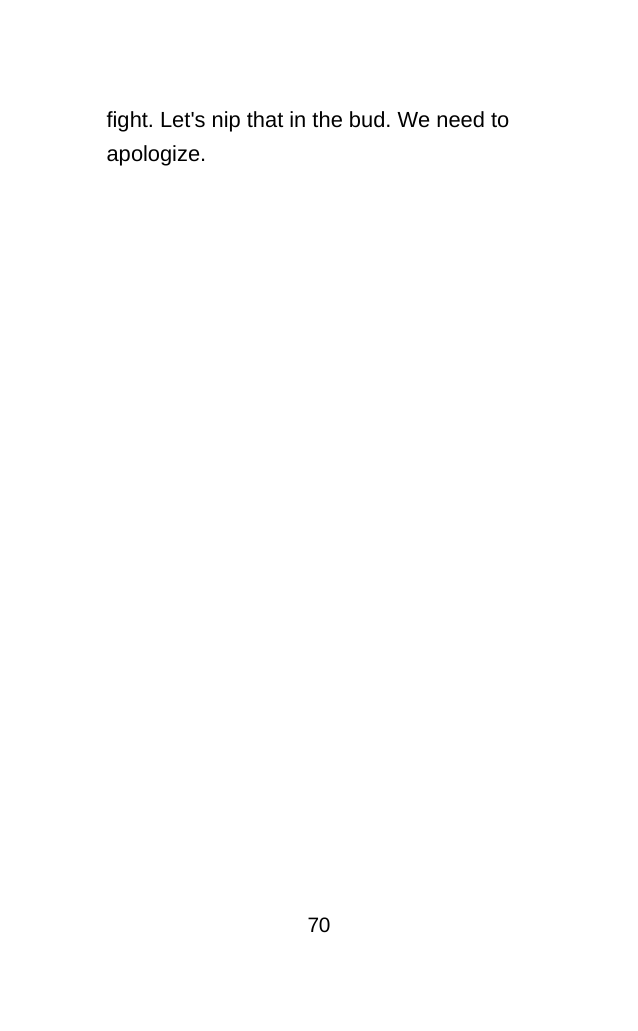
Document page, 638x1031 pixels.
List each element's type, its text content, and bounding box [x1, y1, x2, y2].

text fight. Let's nip that in the bud. We need to apologize. [106, 106, 531, 166]
